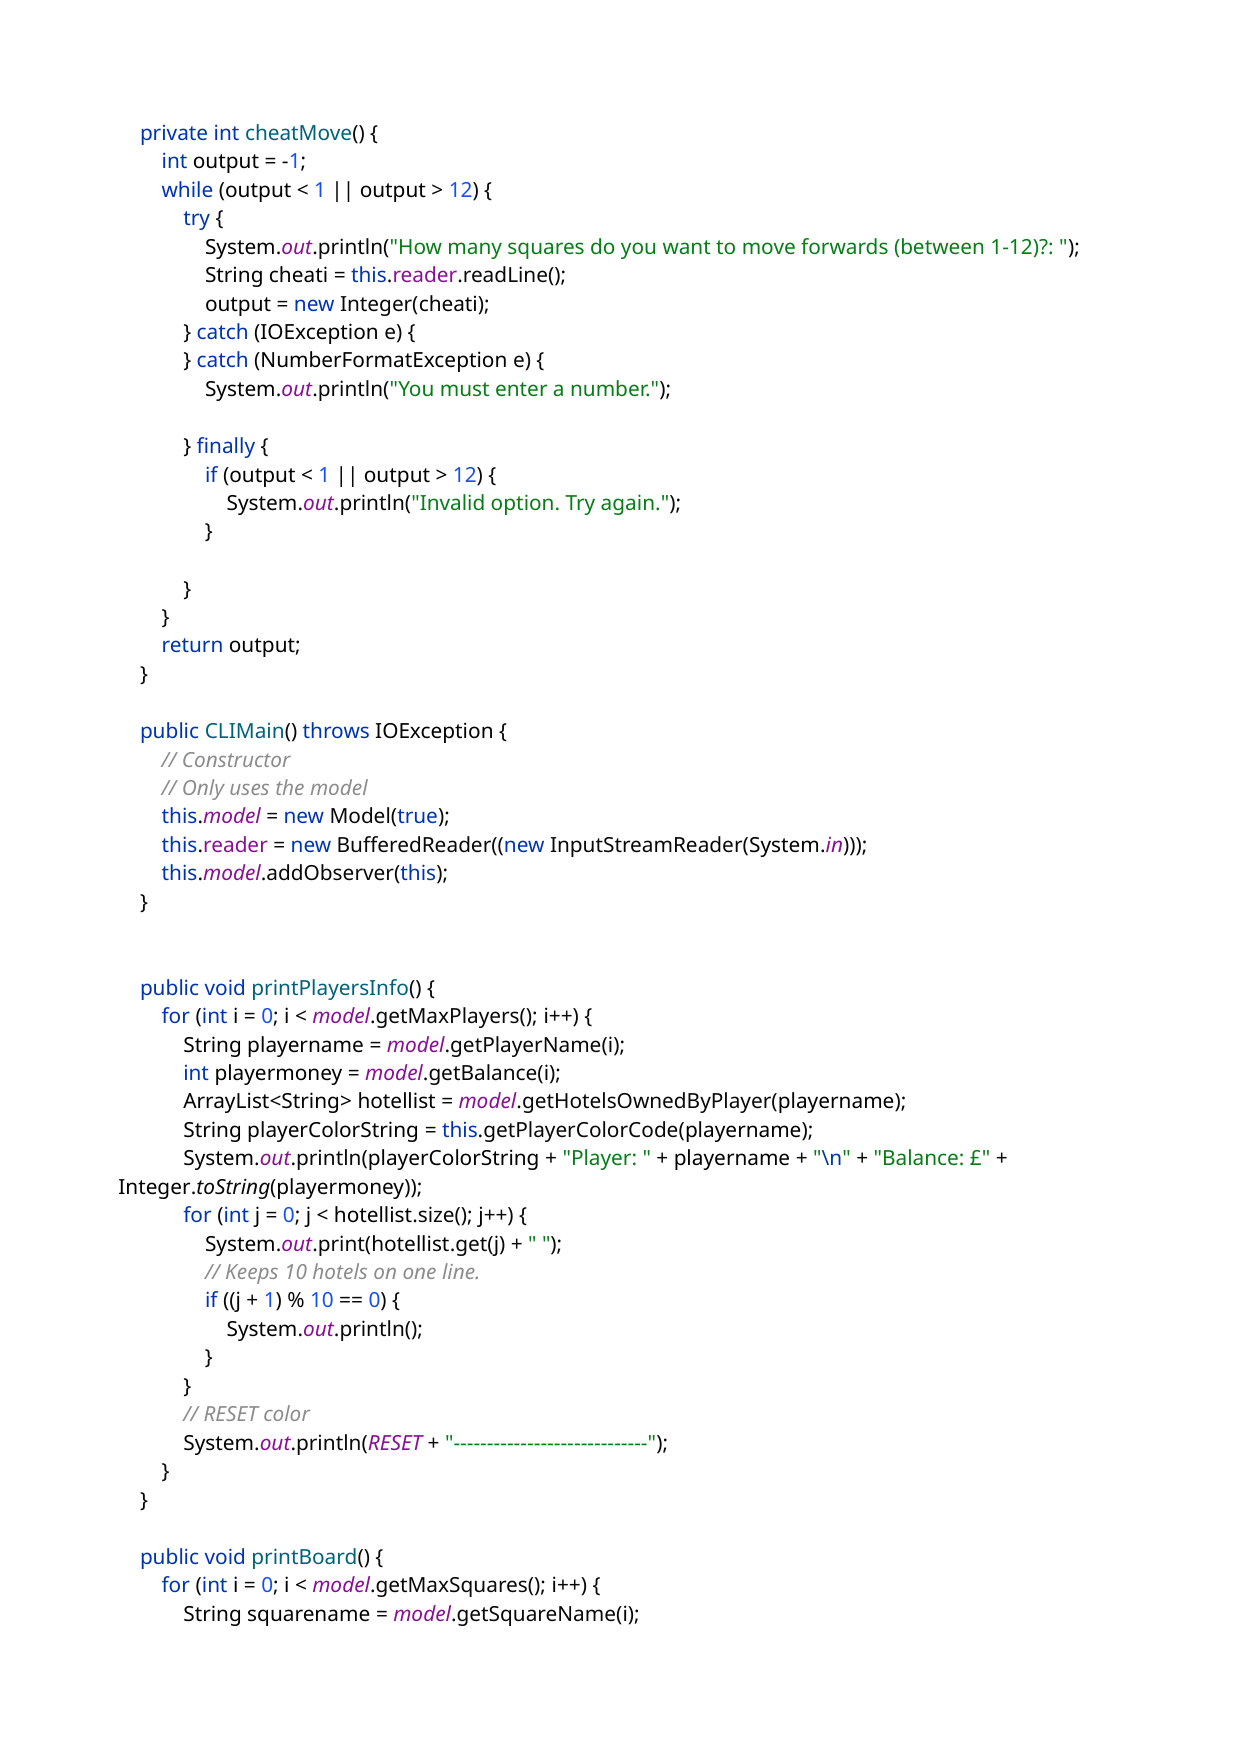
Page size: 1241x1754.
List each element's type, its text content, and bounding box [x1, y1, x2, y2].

text private int cheatMove() { int output = -1; while (output < 1 || output > 12) { try { System.out.println("How many squares do you want to move forwards (between 1-12)?: "); String cheati = this.reader.readLine(); output = new Integer(cheati); } catch (IOException e) { } catch (NumberFormatException e) { System.out.println("You must enter a number."); } finally { if (output < 1 || output > 12) { System.out.println("Invalid option. Try again."); } } } return output; } public CLIMain() throws IOException { // Constructor // Only uses the model this.model = new Model(true); this.reader = new BufferedReader((new InputStreamReader(System.in))); this.model.addObserver(this); } public void printPlayersInfo() { for (int i = 0; i < model.getMaxPlayers(); i++) { String playername = model.getPlayerName(i); int playermoney = model.getBalance(i); ArrayList<String> hotellist = model.getHotelsOwnedByPlayer(playername); String playerColorString = this.getPlayerColorCode(playername); System.out.println(playerColorString + "Player: " + playername + "\n" + "Balance: £" + Integer.toString(playermoney)); for (int j = 0; j < hotellist.size(); j++) { System.out.print(hotellist.get(j) + " "); // Keeps 10 hotels on one line. if ((j + 1) % 10 == 0) { System.out.println(); } } // RESET color System.out.println(RESET + "-----------------------------"); } } public void printBoard() { for (int i = 0; i < model.getMaxSquares(); i++) { String squarename = model.getSquareName(i); [118, 118, 1122, 1627]
